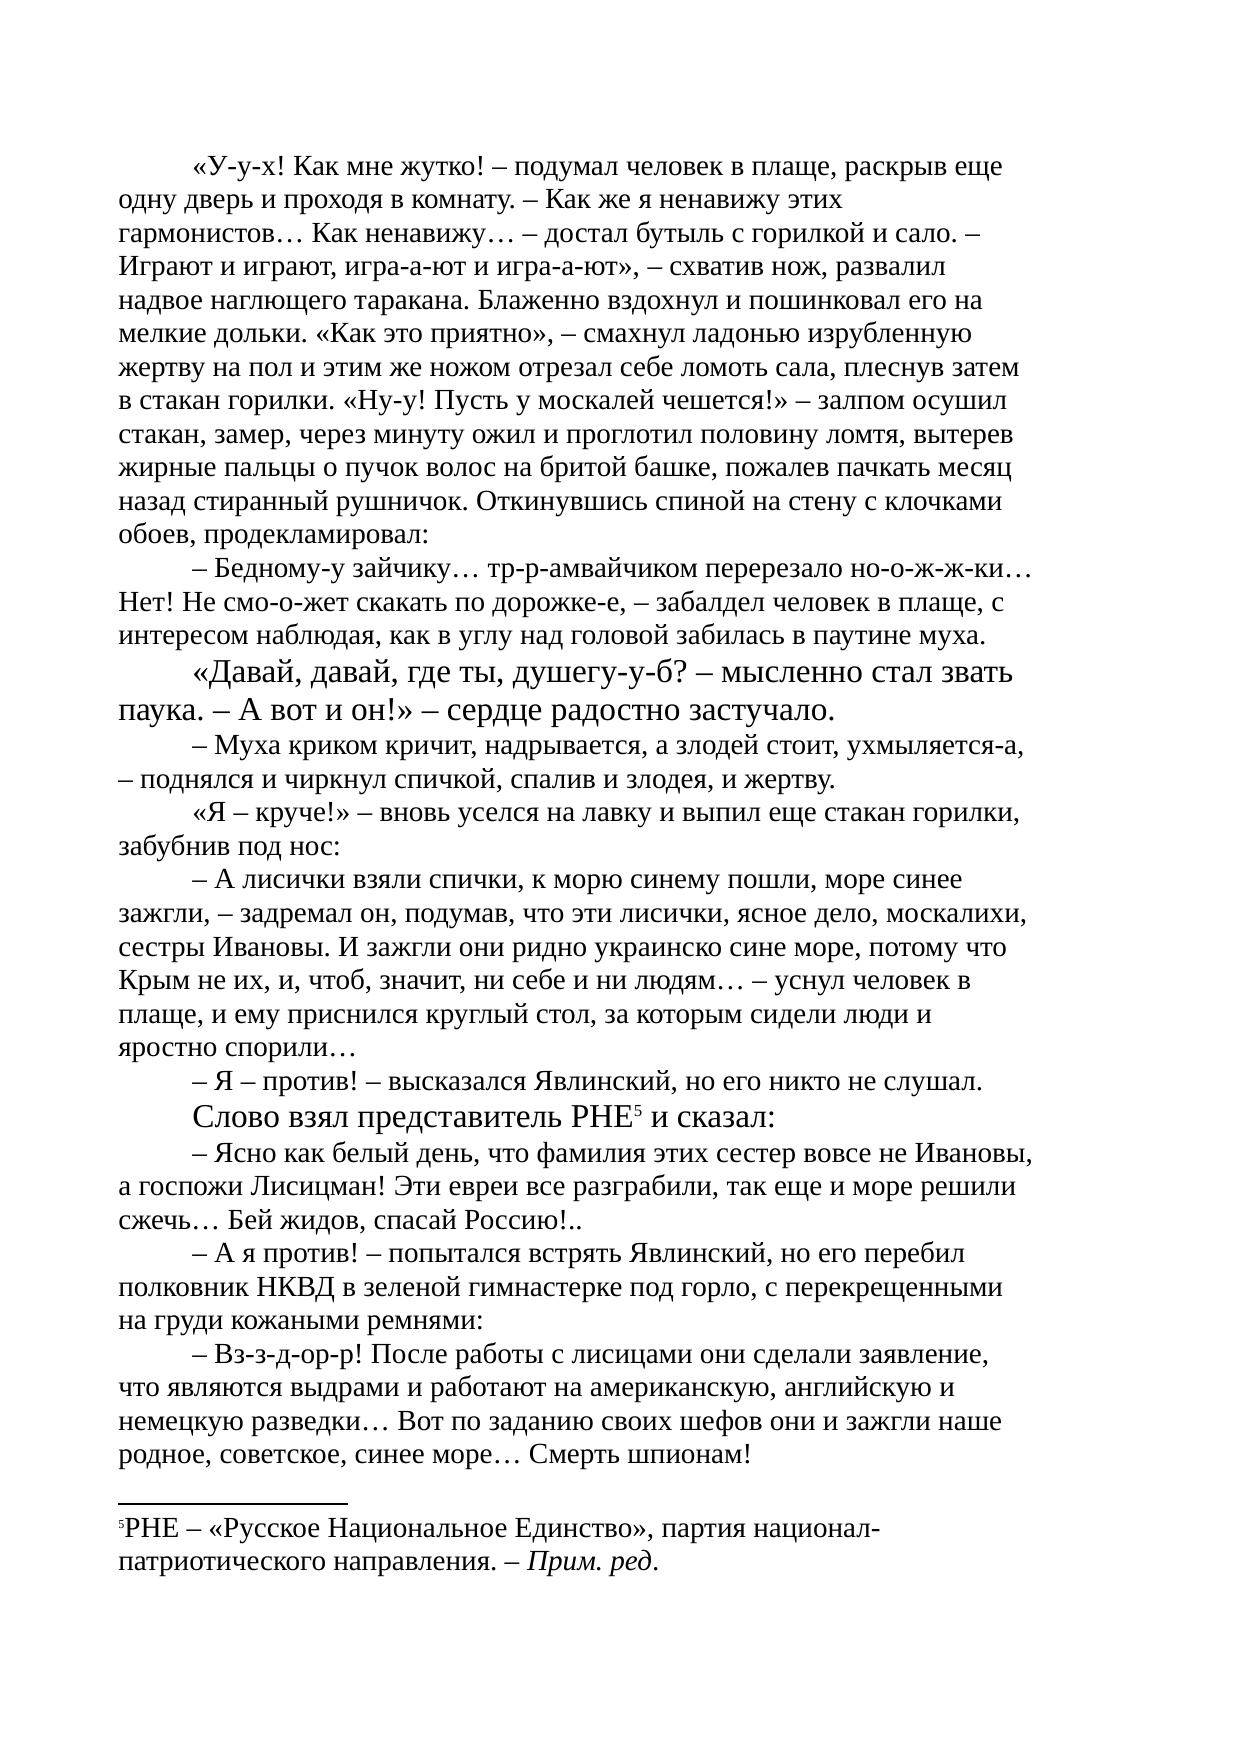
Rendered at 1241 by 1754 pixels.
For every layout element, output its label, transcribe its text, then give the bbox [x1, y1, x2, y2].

text Слово взял представитель РНЕ и сказал: [118, 1096, 1033, 1135]
text – А лисички взяли спички, к морю синему пошли, море синее зажгли, – задремал он, подумав, что эти лисички, ясное дело, москалихи, сестры Ивановы. И зажгли они ридно украинско сине море, потому что Крым не их, и, чтоб, значит, ни себе и ни людям… – уснул человек в плаще, и ему приснился круглый стол, за которым сидели люди и яростно спорили… [118, 862, 1033, 1063]
text «Давай, давай, где ты, душегу-у-б? – мысленно стал звать паука. – А вот и он!» – сердце радостно застучало. [118, 651, 1033, 727]
text – Я – против! – высказался Явлинский, но его никто не слушал. [118, 1063, 1033, 1096]
text – Муха криком кричит, надрывается, а злодей стоит, ухмыляется-а, – поднялся и чиркнул спичкой, спалив и злодея, и жертву. [118, 727, 1033, 794]
text – Вз-з-д-ор-р! После работы с лисицами они сделали заявление, что являются выдрами и работают на американскую, английскую и немецкую разведки… Вот по заданию своих шефов они и зажгли наше родное, советское, синее море… Смерть шпионам! [118, 1336, 1033, 1470]
text – Бедному-у зайчику… тр-р-амвайчиком перерезало но-о-ж-ж-ки… Нет! Не смо-о-жет скакать по дорожке-е, – забалдел человек в плаще, с интересом наблюдая, как в углу над головой забилась в паутине муха. [118, 550, 1033, 651]
text – Ясно как белый день, что фамилия этих сестер вовсе не Ивановы, а госпожи Лисицман! Эти евреи все разграбили, так еще и море решили сжечь… Бей жидов, спасай Россию!.. [118, 1135, 1033, 1235]
text – А я против! – попытался встрять Явлинский, но его перебил полковник НКВД в зеленой гимнастерке под горло, с перекрещенными на груди кожаными ремнями: [118, 1235, 1033, 1336]
text «У-у-х! Как мне жутко! – подумал человек в плаще, раскрыв еще одну дверь и проходя в комнату. – Как же я ненавижу этих гармонистов… Как ненавижу… – достал бутыль с горилкой и сало. – Играют и играют, игра-а-ют и игра-а-ют», – схватив нож, развалил надвое наглющего таракана. Блаженно вздохнул и пошинковал его на мелкие дольки. «Как это приятно», – смахнул ладонью изрубленную жертву на пол и этим же ножом отрезал себе ломоть сала, плеснув затем в стакан горилки. «Ну-у! Пусть у москалей чешется!» – залпом осушил стакан, замер, через минуту ожил и проглотил половину ломтя, вытерев жирные пальцы о пучок волос на бритой башке, пожалев пачкать месяц назад стиранный рушничок. Откинувшись спиной на стену с клочками обоев, продекламировал: [118, 148, 1033, 550]
text «Я – круче!» – вновь уселся на лавку и выпил еще стакан горилки, забубнив под нос: [118, 794, 1033, 862]
text РНЕ – «Русское Национальное Единство», партия национал-патриотического направления. – Прим. ред. [118, 1510, 1033, 1577]
